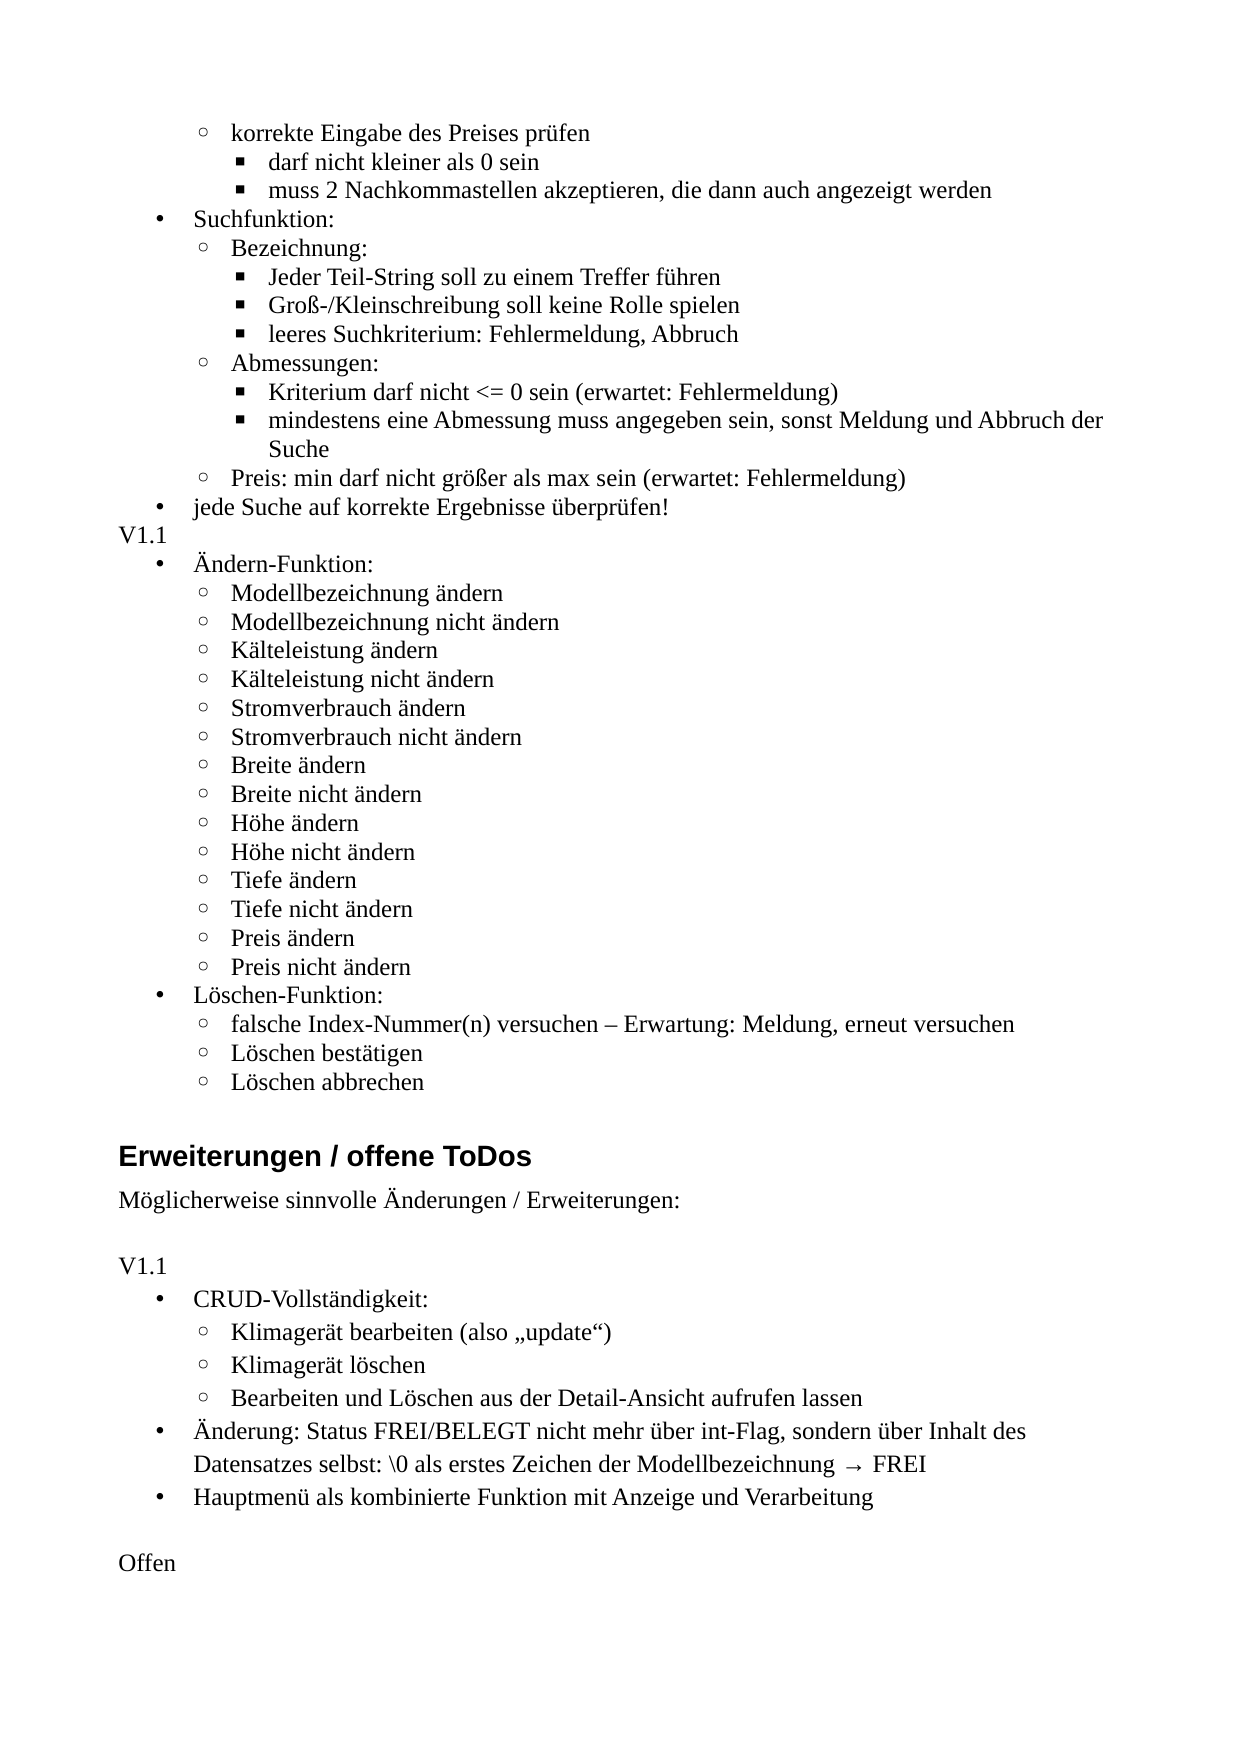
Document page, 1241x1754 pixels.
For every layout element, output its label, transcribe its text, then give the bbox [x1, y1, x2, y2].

list darf nicht kleiner als 0 sein [231, 147, 1122, 176]
list Stromverbrauch ändern [193, 693, 1122, 722]
list Tiefe nicht ändern [193, 894, 1122, 923]
list Tiefe ändern [193, 866, 1122, 894]
list Breite ändern [193, 751, 1122, 779]
list Kälteleistung nicht ändern [193, 664, 1122, 693]
list Löschen abbrechen [193, 1067, 1122, 1096]
list CRUD-Vollständigkeit: [156, 1284, 1122, 1313]
list Klimagerät löschen [193, 1350, 1122, 1379]
list falsche Index-Nummer(n) versuchen – Erwartung: Meldung, erneut versuchen [193, 1009, 1122, 1038]
list Kriterium darf nicht <= 0 sein (erwartet: Fehlermeldung) [231, 377, 1122, 406]
list Höhe ändern [193, 808, 1122, 837]
list Breite nicht ändern [193, 779, 1122, 808]
text Offen [118, 1548, 1122, 1577]
list Änderung: Status FREI/BELEGT nicht mehr über int-Flag, sondern über Inhalt des Datensatzes selbst: \0 als erstes Zeichen der Modellbezeichnung → FREI [156, 1416, 1122, 1478]
list Preis nicht ändern [193, 952, 1122, 981]
list Abmessungen: [193, 348, 1122, 377]
list mindestens eine Abmessung muss angegeben sein, sonst Meldung und Abbruch der Suche [231, 406, 1122, 463]
list Löschen-Funktion: [156, 981, 1122, 1009]
text V1.1 [118, 1251, 1122, 1280]
text V1.1 [118, 521, 1122, 549]
list muss 2 Nachkommastellen akzeptieren, die dann auch angezeigt werden [231, 176, 1122, 204]
list Groß-/Kleinschreibung soll keine Rolle spielen [231, 291, 1122, 319]
list Stromverbrauch nicht ändern [193, 722, 1122, 751]
list Bezeichnung: [193, 233, 1122, 262]
list Bearbeiten und Löschen aus der Detail-Ansicht aufrufen lassen [193, 1383, 1122, 1412]
list Jeder Teil-String soll zu einem Treffer führen [231, 262, 1122, 291]
subtitle Erweiterungen / offene ToDos [118, 1139, 1122, 1173]
list Kälteleistung ändern [193, 636, 1122, 664]
list Löschen bestätigen [193, 1038, 1122, 1067]
list Modellbezeichnung nicht ändern [193, 607, 1122, 636]
list korrekte Eingabe des Preises prüfen [193, 118, 1122, 147]
list Ändern-Funktion: [156, 549, 1122, 578]
list Klimagerät bearbeiten (also „update“) [193, 1317, 1122, 1346]
list Preis: min darf nicht größer als max sein (erwartet: Fehlermeldung) [193, 463, 1122, 492]
list Suchfunktion: [156, 204, 1122, 233]
list leeres Suchkriterium: Fehlermeldung, Abbruch [231, 319, 1122, 348]
list jede Suche auf korrekte Ergebnisse überprüfen! [156, 492, 1122, 521]
list Höhe nicht ändern [193, 837, 1122, 866]
text Möglicherweise sinnvolle Änderungen / Erweiterungen: [118, 1185, 1122, 1214]
list Modellbezeichnung ändern [193, 578, 1122, 607]
list Preis ändern [193, 923, 1122, 952]
list Hauptmenü als kombinierte Funktion mit Anzeige und Verarbeitung [156, 1482, 1122, 1511]
